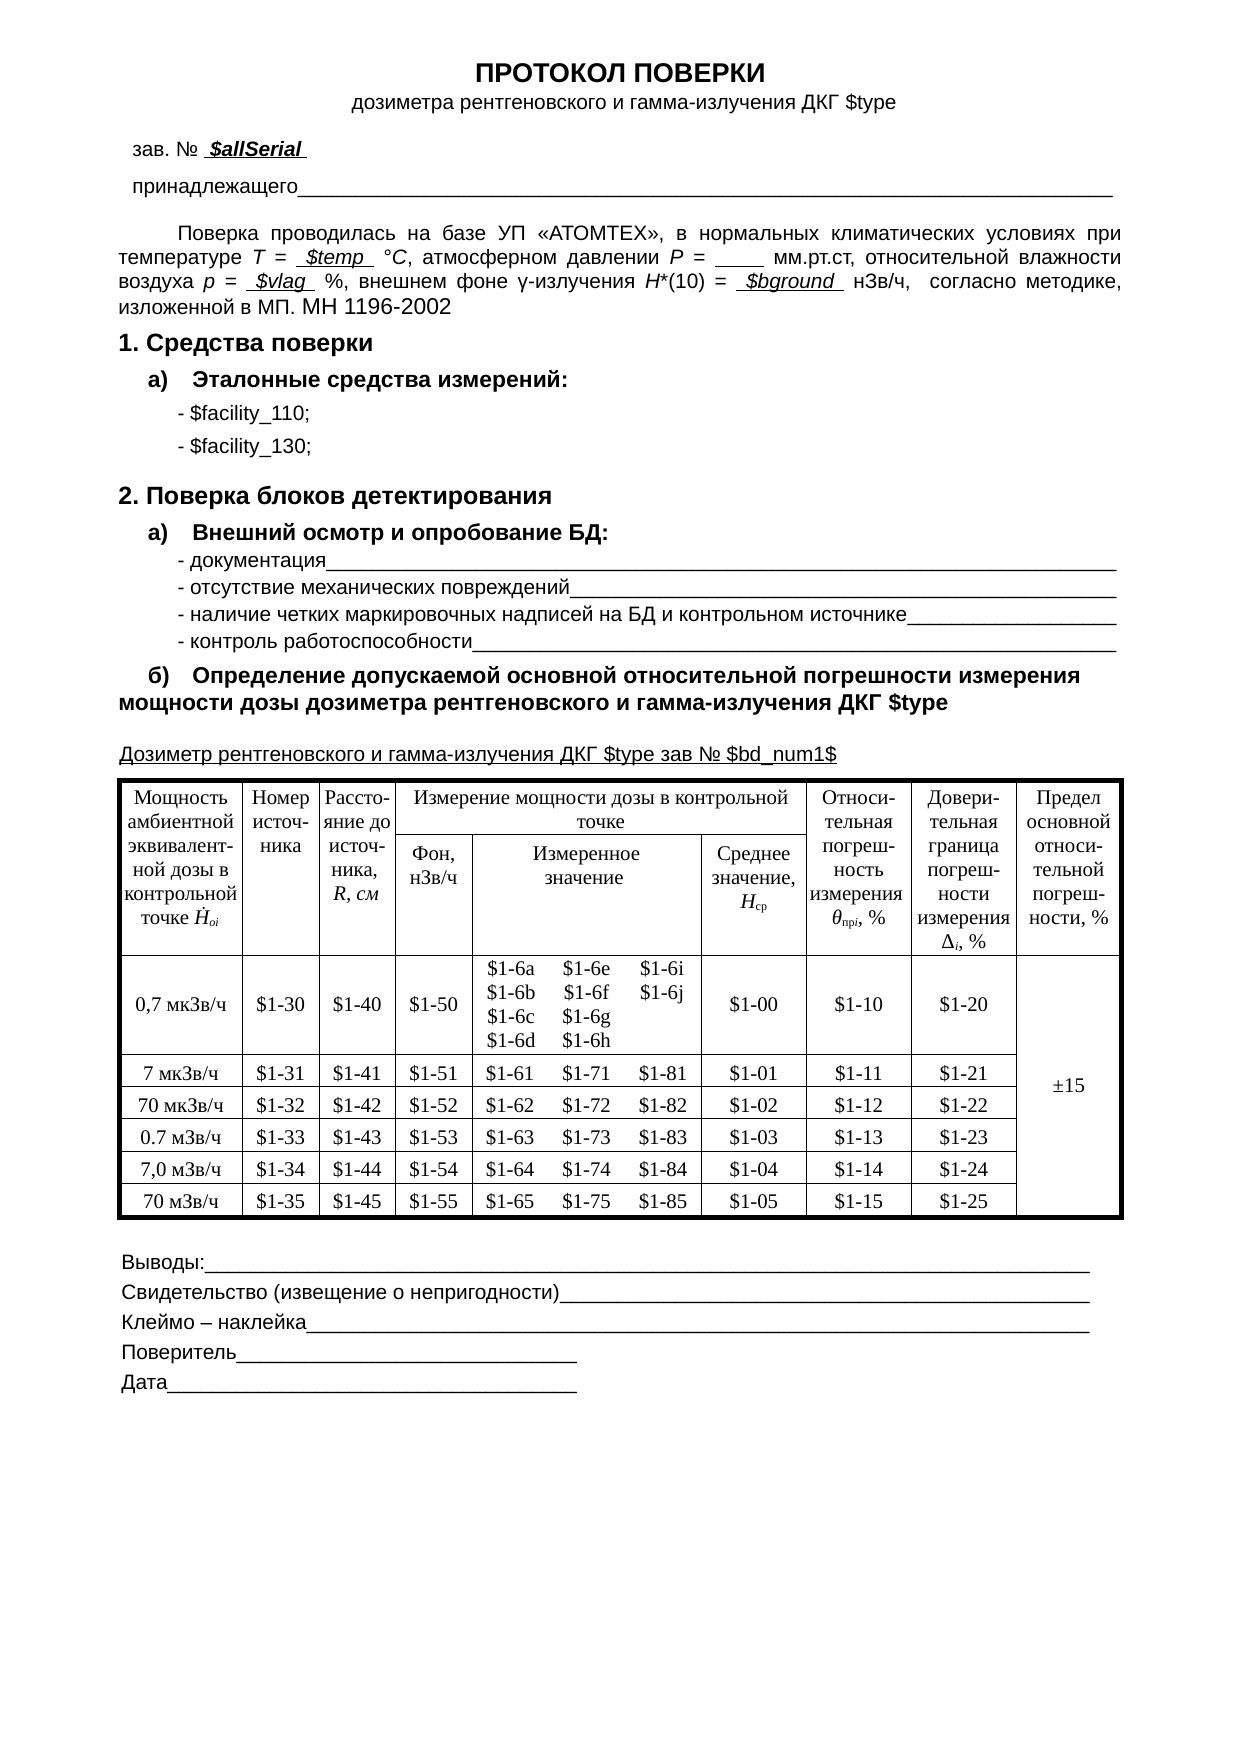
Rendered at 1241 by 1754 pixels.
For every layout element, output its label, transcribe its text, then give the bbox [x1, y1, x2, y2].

text Поверка проводилась на базе УП «АТОМТЕХ», в нормальных климатических условиях при температуре Т = $temp °С, атмосферном давлении Р = мм.рт.ст, относительной влажности воздуха р = $vlag %, внешнем фоне γ-излучения H*(10) = $bground нЗв/ч, согласно методике, изложенной в МП. МН 1196-2002 [118, 221, 1122, 319]
text б) Определение допускаемой основной относительной погрешности измерения мощности дозы дозиметра рентгеновского и гамма-излучения ДКГ $type [118, 662, 1122, 715]
table_cell $1-33 [243, 1119, 319, 1151]
text ПРОТОКОЛ ПОВЕРКИ [118, 57, 1122, 88]
table_cell 0,7 мкЗв/ч [122, 956, 242, 1054]
table_cell $1-6d [473, 1029, 548, 1052]
table_header Дозиметр рентгеновского и гамма-излучения ДКГ $type зав № $bd_num1$ [119, 729, 1121, 778]
table_cell $1-03 [702, 1119, 806, 1151]
table_cell $1-11 [807, 1055, 911, 1086]
table_cell $1-00 [702, 956, 806, 1054]
table_cell Измеренное значение [473, 835, 701, 955]
text дозиметра рентгеновского и гамма-излучения ДКГ $type [132, 88, 1122, 114]
table_cell $1-81 [625, 1055, 701, 1086]
table_cell $1-14 [807, 1152, 911, 1183]
table_cell $1-34 [243, 1152, 319, 1183]
table_cell $1-64 [473, 1152, 548, 1183]
table_cell $1-62 [473, 1087, 548, 1118]
table_cell $1-12 [807, 1087, 911, 1118]
table_cell $1-6f [549, 980, 624, 1004]
text - наличие четких маркировочных надписей на БД и контрольном источнике [118, 602, 1122, 626]
table_cell 0.7 мЗв/ч [122, 1119, 242, 1151]
table_cell $1-13 [807, 1119, 911, 1151]
table_cell $1-71 [548, 1055, 624, 1086]
text принадлежащего [132, 172, 1122, 199]
table_cell $1-35 [243, 1184, 319, 1215]
table_cell 70 мкЗв/ч [122, 1087, 242, 1118]
table_cell $1-21 [912, 1055, 1016, 1086]
table_cell Измерение мощности дозы в контрольной точке [396, 783, 806, 834]
table_cell Довери-тельная граница погреш-ности измерения Δi, % [912, 783, 1016, 955]
table_cell ±15 [1017, 956, 1119, 1215]
table_cell $1-40 [320, 956, 395, 1054]
table_header $1-6a [473, 956, 548, 980]
text - контроль работоспособности [118, 629, 1122, 653]
table_cell $1-83 [625, 1119, 701, 1151]
table_cell Предел основной относи-тельной погреш-ности, % [1017, 783, 1119, 955]
table_cell $1-23 [912, 1119, 1016, 1151]
text - документация [118, 548, 1122, 572]
table_cell $1-61 [473, 1055, 548, 1086]
table_cell $1-6c [473, 1004, 548, 1028]
table_cell $1-04 [702, 1152, 806, 1183]
table_cell $1-6h [549, 1029, 624, 1052]
text 2. Поверка блоков детектирования [118, 481, 1122, 510]
table_cell 7 мкЗв/ч [122, 1055, 242, 1086]
table_cell $1-45 [320, 1184, 395, 1215]
table_cell $1-30 [243, 956, 319, 1054]
table_cell $1-54 [396, 1152, 472, 1183]
table_cell Среднее значение, Hср [702, 835, 806, 955]
table_cell $1-41 [320, 1055, 395, 1086]
table_header $1-6e [549, 956, 624, 980]
table_cell $1-75 [548, 1184, 624, 1215]
table_cell $1-53 [396, 1119, 472, 1151]
table_cell $1-6b [473, 980, 548, 1004]
text а) Внешний осмотр и опробование БД: [118, 519, 1122, 545]
table_cell $1-32 [243, 1087, 319, 1118]
table_cell $1-72 [548, 1087, 624, 1118]
table_cell 70 мЗв/ч [122, 1184, 242, 1215]
text - $facility_130; [118, 434, 1122, 458]
table_cell $1-51 [396, 1055, 472, 1086]
table_cell $1-10 [807, 956, 911, 1054]
table_cell $1-85 [625, 1184, 701, 1215]
table_cell $1-31 [243, 1055, 319, 1086]
table_cell $1-63 [473, 1119, 548, 1151]
table_cell $1-55 [396, 1184, 472, 1215]
table_cell $1-74 [548, 1152, 624, 1183]
table_cell $1-15 [807, 1184, 911, 1215]
table_cell $1-24 [912, 1152, 1016, 1183]
table_header $1-6i [624, 956, 699, 980]
table_cell Фон, нЗв/ч [396, 835, 472, 955]
table_cell $1-42 [320, 1087, 395, 1118]
text а) Эталонные средства измерений: [118, 366, 1122, 392]
table_cell $1-02 [702, 1087, 806, 1118]
table_cell $1-65 [473, 1184, 548, 1215]
table_cell Мощность амбиентной эквивалент-ной дозы в контрольной точке Ḣoi [122, 783, 242, 955]
table_cell $1-82 [625, 1087, 701, 1118]
text - отсутствие механических повреждений [118, 575, 1122, 599]
table_cell $1-6j [624, 980, 699, 1004]
table_cell $1-25 [912, 1184, 1016, 1215]
text 1. Средства поверки [118, 328, 1122, 357]
table_cell [624, 1029, 699, 1052]
table_cell $1-43 [320, 1119, 395, 1151]
table_cell Дата [118, 1367, 1122, 1397]
table_cell $1-50 [396, 956, 472, 1054]
text - $facility_110; [118, 401, 1122, 425]
table_cell [624, 1004, 699, 1028]
table_cell Рассто-яние до источ-ника, R, см [320, 783, 395, 955]
table_cell Свидетельство (извещение о непригодности) [118, 1277, 1122, 1307]
table_cell $1-52 [396, 1087, 472, 1118]
table_cell Поверитель [118, 1337, 1122, 1367]
table_cell $1-6g [549, 1004, 624, 1028]
table_cell $1-05 [702, 1184, 806, 1215]
table_cell $1-01 [702, 1055, 806, 1086]
table_cell 7,0 мЗв/ч [122, 1152, 242, 1183]
table_cell Номер источ-ника [243, 783, 319, 955]
table_cell $1-22 [912, 1087, 1016, 1118]
table_cell $1-44 [320, 1152, 395, 1183]
table_cell $1-20 [912, 956, 1016, 1054]
text зав. № $allSerial [132, 136, 1122, 160]
table_header Выводы: [118, 1247, 1122, 1277]
table_cell $1-84 [625, 1152, 701, 1183]
table_cell Относи-тельная погреш-ность измерения θпрi, % [807, 783, 911, 955]
table_cell Клеймо – наклейка [118, 1307, 1122, 1337]
table_cell $1-73 [548, 1119, 624, 1151]
